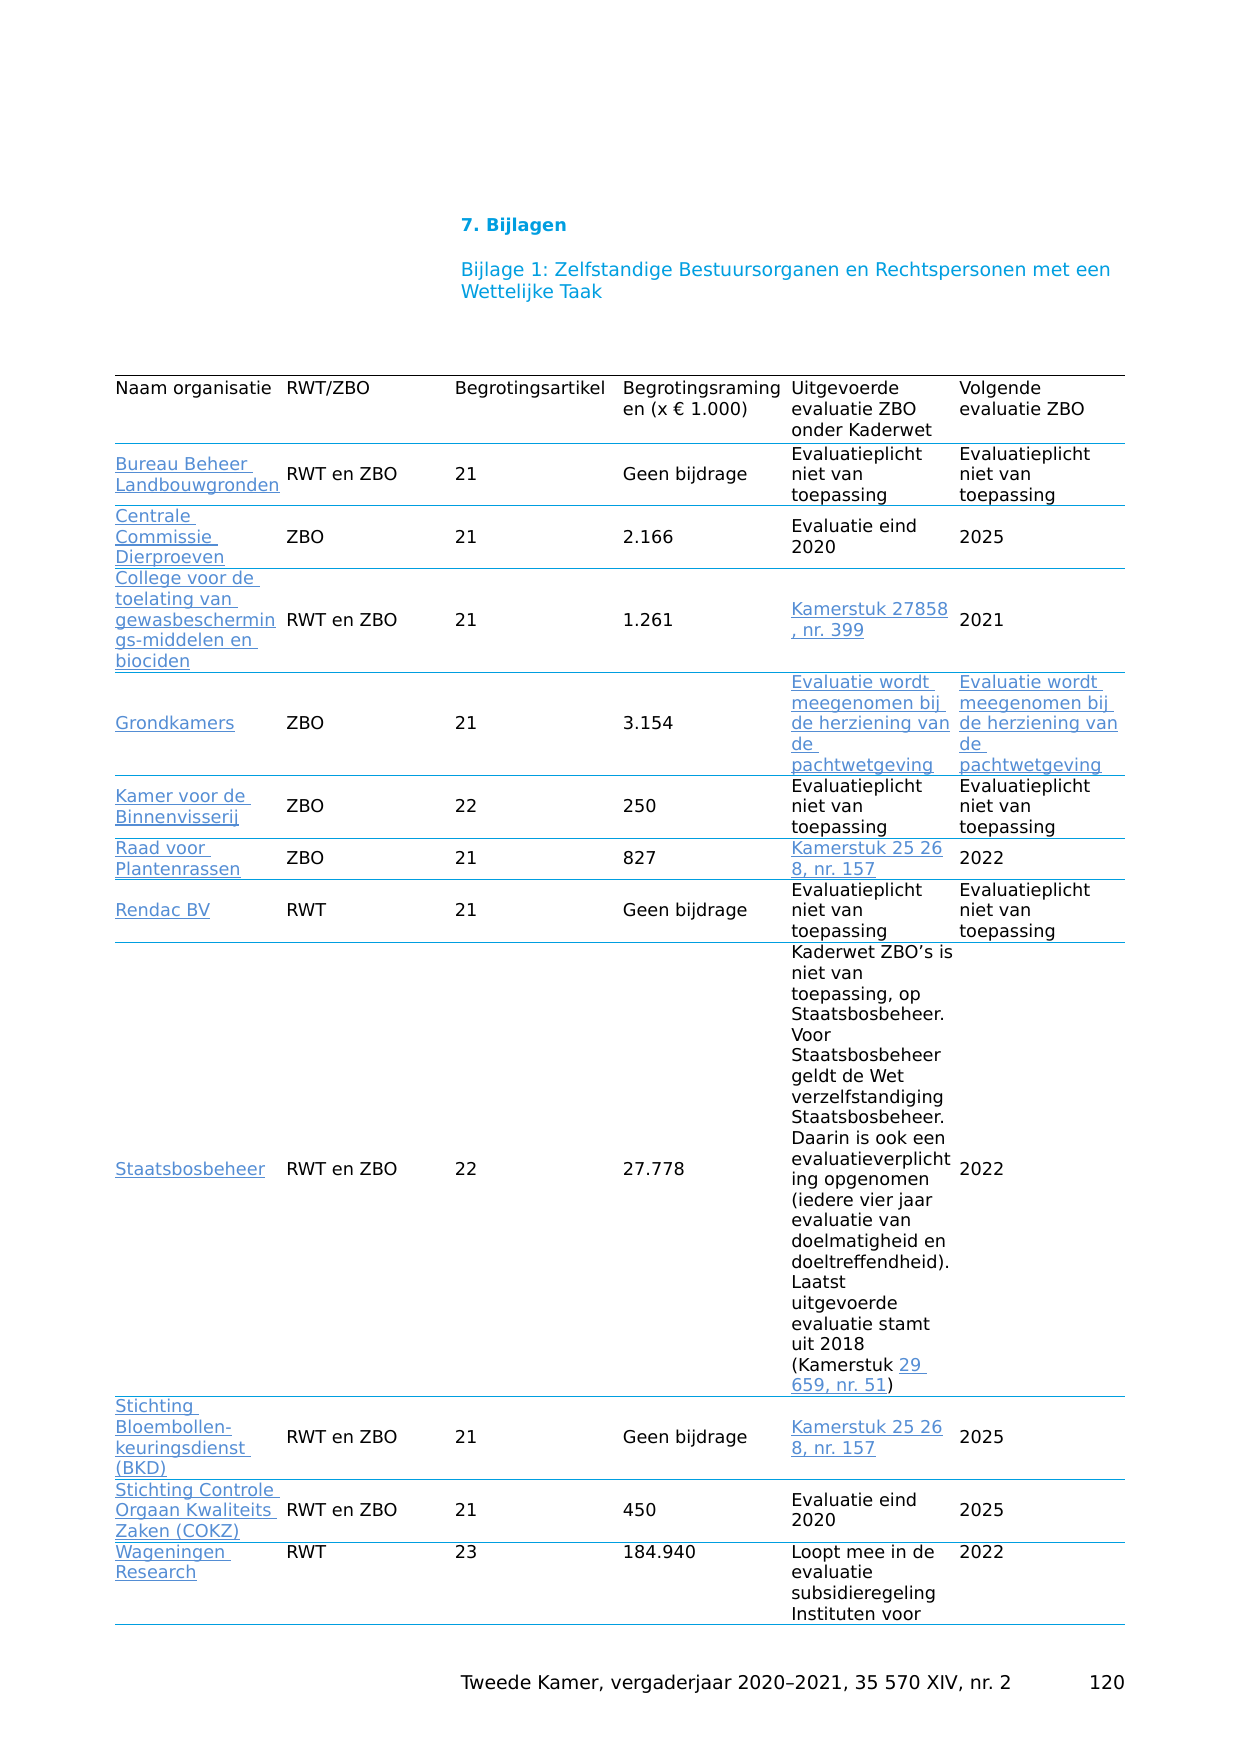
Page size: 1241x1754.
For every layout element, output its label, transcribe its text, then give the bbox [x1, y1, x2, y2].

table_cell ZBO [283, 673, 452, 775]
table_cell 22 [452, 943, 620, 1396]
table_cell Rendac BV [115, 880, 283, 942]
table_cell Kamerstuk 25 268, nr. 157 [788, 1397, 956, 1479]
table_cell Naam organisatie [115, 376, 283, 443]
table_cell Loopt mee in de evaluatie subsidieregeling Instituten voor [788, 1543, 956, 1624]
table_cell Bureau Beheer Landbouwgronden [115, 444, 283, 505]
table_cell 827 [620, 839, 788, 879]
table_cell Staatsbosbeheer [115, 943, 283, 1396]
table_cell Geen bijdrage [620, 444, 788, 505]
table_cell Wageningen Research [115, 1543, 283, 1624]
table_cell 2021 [956, 569, 1125, 671]
table_cell RWT [283, 880, 452, 942]
table_cell Evaluatieplicht niet van toepassing [788, 444, 956, 505]
table_cell Evaluatieplicht niet van toepassing [956, 880, 1125, 942]
table_cell Geen bijdrage [620, 880, 788, 942]
table_cell Centrale Commissie Dierproeven [115, 506, 283, 568]
table_cell 21 [452, 839, 620, 879]
table_cell 21 [452, 673, 620, 775]
table_cell Stichting Controle Orgaan Kwaliteits Zaken (COKZ) [115, 1480, 283, 1541]
table_cell RWT en ZBO [283, 444, 452, 505]
table_cell 2022 [956, 839, 1125, 879]
table_cell ZBO [283, 776, 452, 837]
table_header Overzicht Zelfstandige Bestuursorganen en Rechtspersonen met een Wettelijke Taak (vallend onder het Ministerie van Landbouw, Natuur en Voedselkwaliteit) [115, 327, 1125, 375]
table_cell Begrotingsartikel [452, 376, 620, 443]
table_cell 184.940 [620, 1543, 788, 1624]
table_cell Kamer voor de Binnenvisserij [115, 776, 283, 837]
table_cell Evaluatie eind 2020 [788, 506, 956, 568]
table_cell 22 [452, 776, 620, 837]
table_cell 21 [452, 444, 620, 505]
title 7. Bijlagen [461, 213, 1125, 236]
table_cell RWT en ZBO [283, 569, 452, 671]
table_cell RWT en ZBO [283, 943, 452, 1396]
table_cell RWT/ZBO [283, 376, 452, 443]
table_cell 2025 [956, 506, 1125, 568]
table_cell Evaluatieplicht niet van toepassing [956, 444, 1125, 505]
table_cell Volgende evaluatie ZBO [956, 376, 1125, 443]
table_cell 2022 [956, 1543, 1125, 1624]
table_cell Evaluatieplicht niet van toepassing [788, 776, 956, 837]
table_cell Raad voor Plantenrassen [115, 839, 283, 879]
title Bijlage 1: Zelfstandige Bestuursorganen en Rechtspersonen met een Wettelijke Taak [461, 259, 1125, 303]
table_cell 21 [452, 1397, 620, 1479]
table_cell Grondkamers [115, 673, 283, 775]
table_cell Evaluatieplicht niet van toepassing [956, 776, 1125, 837]
table_cell Evaluatie eind 2020 [788, 1480, 956, 1541]
table_cell 21 [452, 1480, 620, 1541]
table_cell College voor de toelating van gewasbeschermings-middelen en biociden [115, 569, 283, 671]
table_cell Kamerstuk 25 268, nr. 157 [788, 839, 956, 879]
table_cell Evaluatie wordt meegenomen bij de herziening van de pachtwetgeving [956, 673, 1125, 775]
table_cell 21 [452, 506, 620, 568]
table_cell 2025 [956, 1397, 1125, 1479]
table_cell Evaluatieplicht niet van toepassing [788, 880, 956, 942]
table_cell Geen bijdrage [620, 1397, 788, 1479]
table_cell Uitgevoerde evaluatie ZBO onder Kaderwet [788, 376, 956, 443]
table_cell 23 [452, 1543, 620, 1624]
table_cell Begrotingsramingen (x € 1.000) [620, 376, 788, 443]
table_cell Evaluatie wordt meegenomen bij de herziening van de pachtwetgeving [788, 673, 956, 775]
table_cell 450 [620, 1480, 788, 1541]
table_cell 250 [620, 776, 788, 837]
table_cell ZBO [283, 839, 452, 879]
table_cell 3.154 [620, 673, 788, 775]
table_cell 2022 [956, 943, 1125, 1396]
table_cell 21 [452, 569, 620, 671]
table_cell RWT [283, 1543, 452, 1624]
table_cell 2025 [956, 1480, 1125, 1541]
table_cell RWT en ZBO [283, 1480, 452, 1541]
table_cell Kamerstuk 27858, nr. 399 [788, 569, 956, 671]
table_cell 1.261 [620, 569, 788, 671]
table_cell 2.166 [620, 506, 788, 568]
table_cell RWT en ZBO [283, 1397, 452, 1479]
table_cell Stichting Bloembollen-keuringsdienst (BKD) [115, 1397, 283, 1479]
table_cell 27.778 [620, 943, 788, 1396]
table_cell Kaderwet ZBO’s is niet van toepassing, op Staatsbosbeheer. Voor Staatsbosbeheer geldt de Wet verzelfstandiging Staatsbosbeheer. Daarin is ook een evaluatieverplichting opgenomen (iedere vier jaar evaluatie van doelmatigheid en doeltreffendheid). Laatst uitgevoerde evaluatie stamt uit 2018 (Kamerstuk 29 659, nr. 51) [788, 943, 956, 1396]
table_cell 21 [452, 880, 620, 942]
table_cell ZBO [283, 506, 452, 568]
